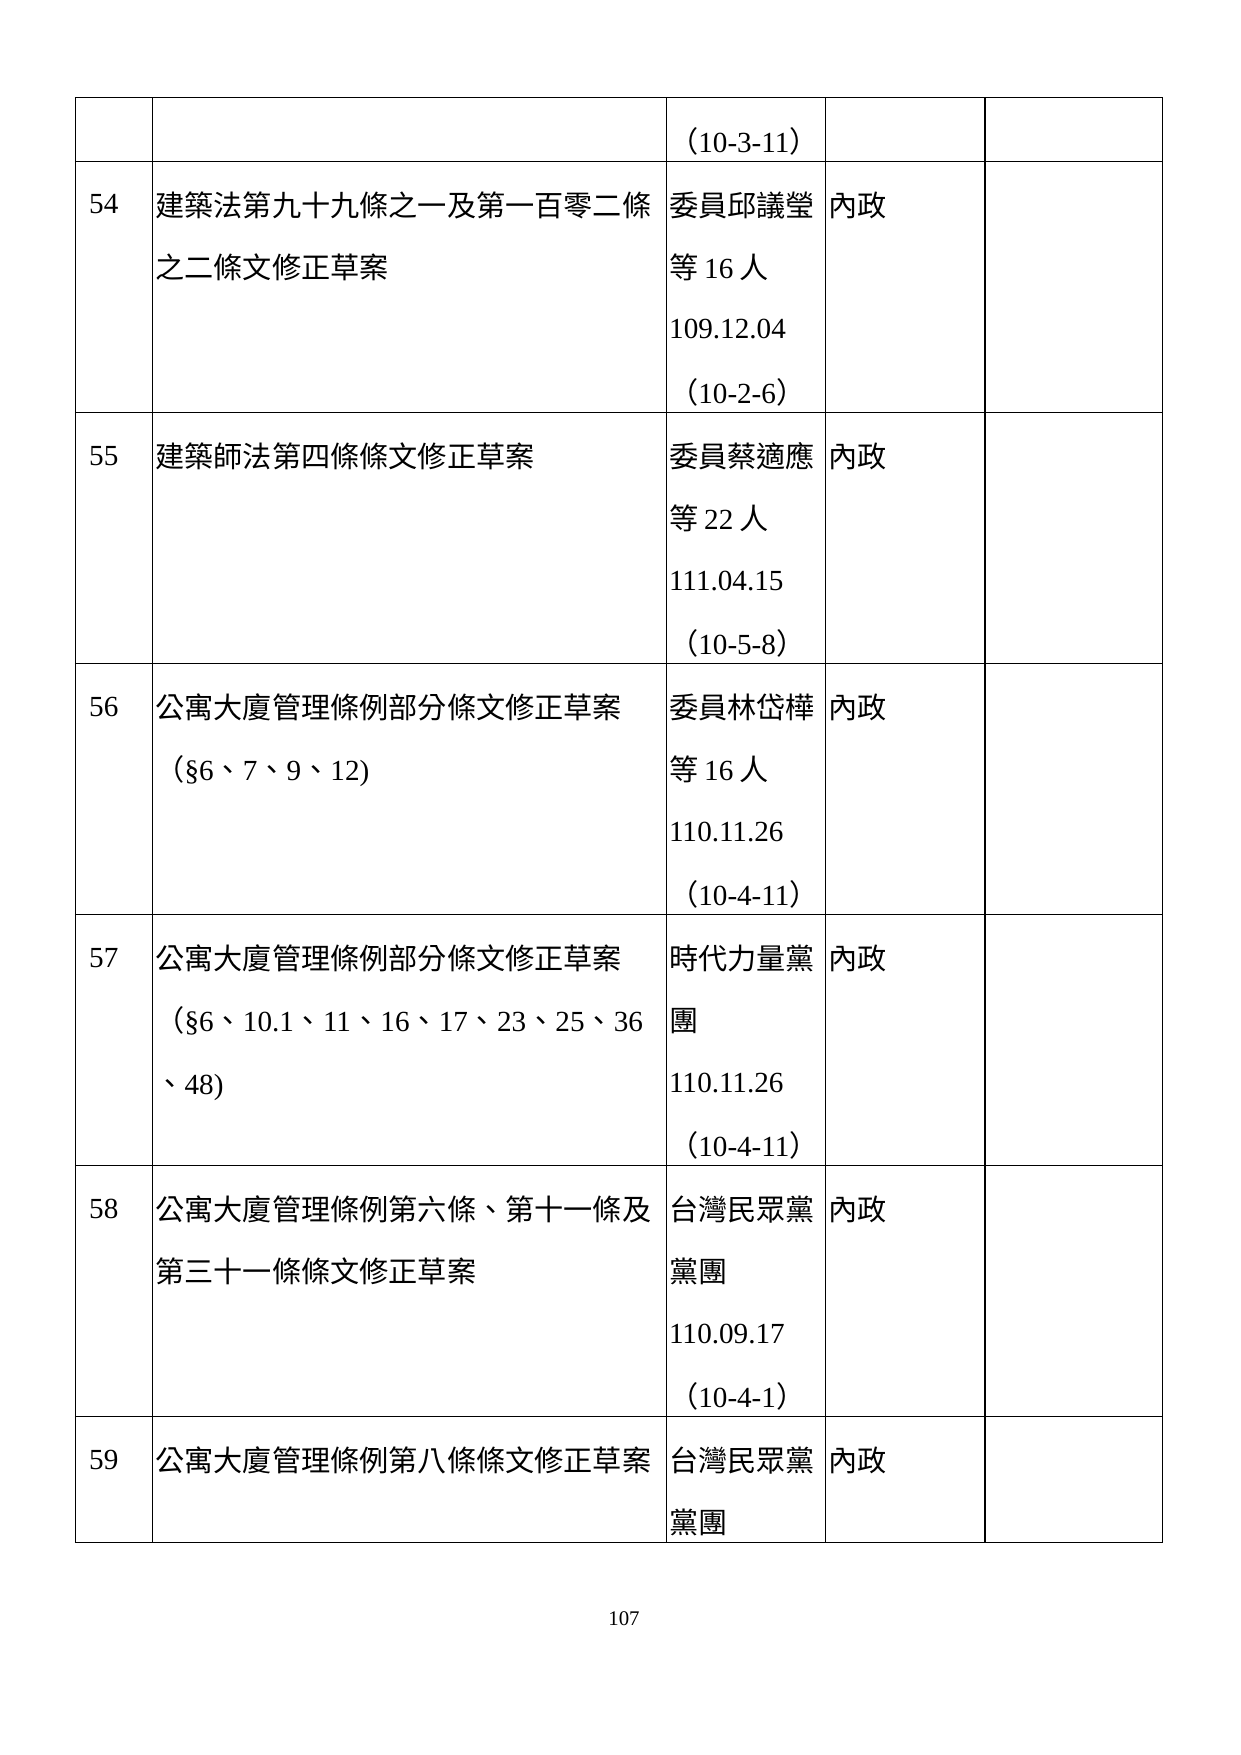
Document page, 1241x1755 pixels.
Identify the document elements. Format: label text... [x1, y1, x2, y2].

table_cell 公寓大廈管理條例部分條文修正草案 （§6、7、9、12) [153, 664, 666, 914]
table_cell [986, 1166, 1162, 1416]
table_cell [986, 98, 1162, 161]
table_cell 委員蔡適應等22人 111.04.15 （10-5-8） [667, 413, 825, 663]
table_cell 公寓大廈管理條例第六條、第十一條及第三十一條條文修正草案 [153, 1166, 666, 1416]
table_cell 內政 [826, 413, 984, 663]
table_cell [76, 664, 152, 914]
table_cell [153, 98, 666, 161]
table_cell [986, 162, 1162, 412]
table_cell [76, 413, 152, 663]
table_cell 建築法第九十九條之一及第一百零二條之二條文修正草案 [153, 162, 666, 412]
table_cell 公寓大廈管理條例部分條文修正草案 （§6、10.1、11、16、17、23、25、36、48) [153, 915, 666, 1165]
table_cell [986, 413, 1162, 663]
table_cell 台灣民眾黨黨團 110.09.17 （10-4-1） [667, 1166, 825, 1416]
table_cell 委員林岱樺等16人 110.11.26 （10-4-11） [667, 664, 825, 914]
table_cell 委員邱議瑩等16人 109.12.04 （10-2-6） [667, 162, 825, 412]
table_cell [76, 1166, 152, 1416]
table_cell 內政 [826, 1417, 984, 1542]
table_cell 內政 [826, 162, 984, 412]
table_cell 建築師法第四條條文修正草案 [153, 413, 666, 663]
table_cell [986, 664, 1162, 914]
table_cell 內政 [826, 1166, 984, 1416]
table_cell [986, 915, 1162, 1165]
table_cell [826, 98, 984, 161]
table_cell 時代力量黨團 110.11.26 （10-4-11） [667, 915, 825, 1165]
table_cell 內政 [826, 915, 984, 1165]
table_cell [76, 98, 152, 161]
table_cell 台灣民眾黨黨團 [667, 1417, 825, 1542]
table_cell [76, 915, 152, 1165]
table_cell [986, 1417, 1162, 1542]
table_cell [76, 1417, 152, 1542]
table_cell （10-3-11） [667, 98, 825, 161]
table_cell [76, 162, 152, 412]
table_cell 公寓大廈管理條例第八條條文修正草案 [153, 1417, 666, 1542]
table_cell 內政 [826, 664, 984, 914]
